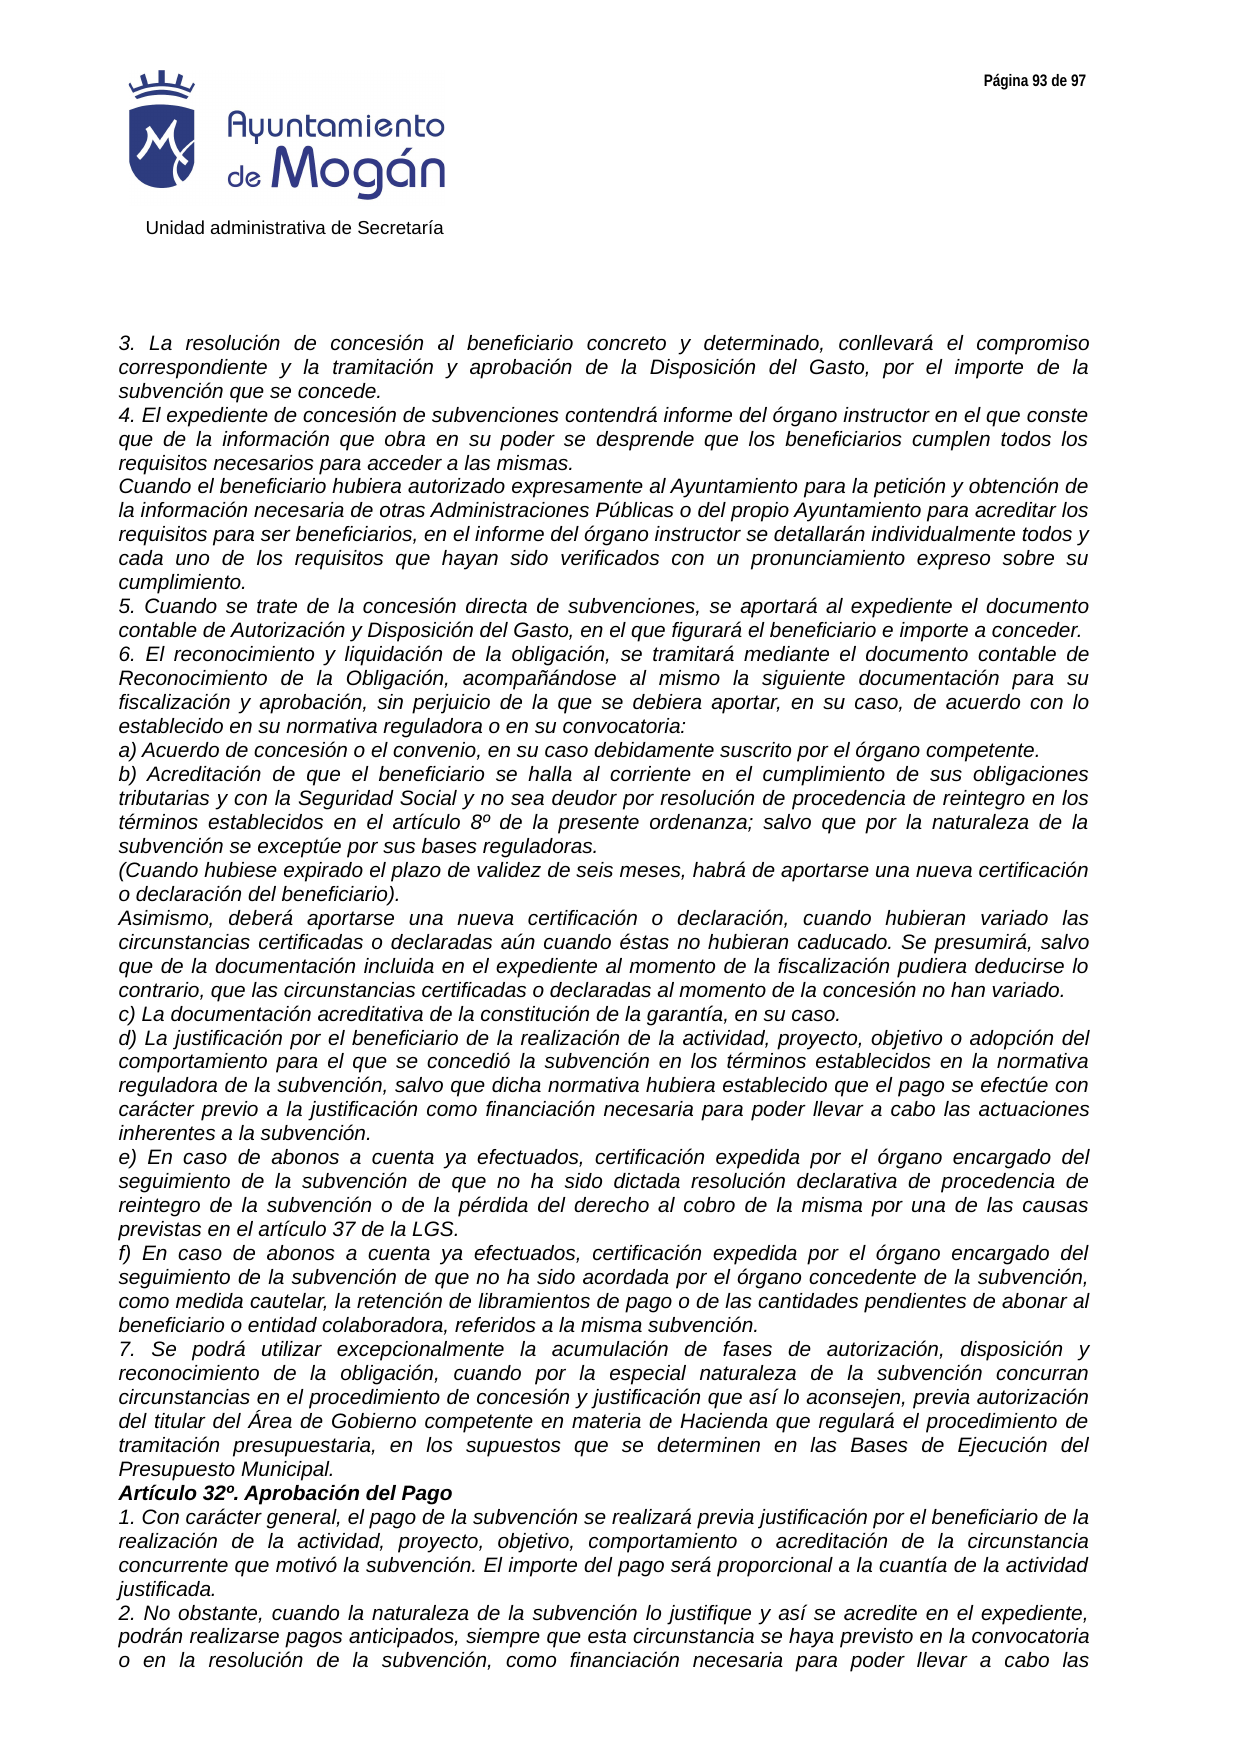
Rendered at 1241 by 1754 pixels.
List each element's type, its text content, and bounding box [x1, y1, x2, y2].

text c) La documentación acreditativa de la constitución de la garantía, en su caso. [118, 1001, 1092, 1025]
text Asimismo, deberá aportarse una nueva certificación o declaración, cuando hubieran variado las circunstancias certificadas o declaradas aún cuando éstas no hubieran caducado. Se presumirá, salvo que de la documentación incluida en el expediente al momento de la fiscalización pudiera deducirse lo contrario, que las circunstancias certificadas o declaradas al momento de la concesión no han variado. [118, 906, 1092, 1001]
text Artículo 32º. Aprobación del Pago [118, 1481, 1092, 1504]
text e) En caso de abonos a cuenta ya efectuados, certificación expedida por el órgano encargado del seguimiento de la subvención de que no ha sido dictada resolución declarativa de procedencia de reintegro de la subvención o de la pérdida del derecho al cobro de la misma por una de las causas previstas en el artículo 37 de la LGS. [118, 1145, 1092, 1241]
text a) Acuerdo de concesión o el convenio, en su caso debidamente suscrito por el órgano competente. [118, 738, 1092, 762]
text 7. Se podrá utilizar excepcionalmente la acumulación de fases de autorización, disposición y reconocimiento de la obligación, cuando por la especial naturaleza de la subvención concurran circunstancias en el procedimiento de concesión y justificación que así lo aconsejen, previa autorización del titular del Área de Gobierno competente en materia de Hacienda que regulará el procedimiento de tramitación presupuestaria, en los supuestos que se determinen en las Bases de Ejecución del Presupuesto Municipal. [118, 1337, 1092, 1481]
text 2. No obstante, cuando la naturaleza de la subvención lo justifique y así se acredite en el expediente, podrán realizarse pagos anticipados, siempre que esta circunstancia se haya previsto en la convocatoria o en la resolución de la subvención, como financiación necesaria para poder llevar a cabo las [118, 1600, 1092, 1672]
text Cuando el beneficiario hubiera autorizado expresamente al Ayuntamiento para la petición y obtención de la información necesaria de otras Administraciones Públicas o del propio Ayuntamiento para acreditar los requisitos para ser beneficiarios, en el informe del órgano instructor se detallarán individualmente todos y cada uno de los requisitos que hayan sido verificados con un pronunciamiento expreso sobre su cumplimiento. [118, 474, 1092, 594]
text f) En caso de abonos a cuenta ya efectuados, certificación expedida por el órgano encargado del seguimiento de la subvención de que no ha sido acordada por el órgano concedente de la subvención, como medida cautelar, la retención de libramientos de pago o de las cantidades pendientes de abonar al beneficiario o entidad colaboradora, referidos a la misma subvención. [118, 1241, 1092, 1337]
text 4. El expediente de concesión de subvenciones contendrá informe del órgano instructor en el que conste que de la información que obra en su poder se desprende que los beneficiarios cumplen todos los requisitos necesarios para acceder a las mismas. [118, 402, 1092, 474]
text 5. Cuando se trate de la concesión directa de subvenciones, se aportará al expediente el documento contable de Autorización y Disposición del Gasto, en el que figurará el beneficiario e importe a conceder. [118, 594, 1092, 642]
text (Cuando hubiese expirado el plazo de validez de seis meses, habrá de aportarse una nueva certificación o declaración del beneficiario). [118, 858, 1092, 906]
text 1. Con carácter general, el pago de la subvención se realizará previa justificación por el beneficiario de la realización de la actividad, proyecto, objetivo, comportamiento o acreditación de la circunstancia concurrente que motivó la subvención. El importe del pago será proporcional a la cuantía de la actividad justificada. [118, 1504, 1092, 1600]
text 6. El reconocimiento y liquidación de la obligación, se tramitará mediante el documento contable de Reconocimiento de la Obligación, acompañándose al mismo la siguiente documentación para su fiscalización y aprobación, sin perjuicio de la que se debiera aportar, en su caso, de acuerdo con lo establecido en su normativa reguladora o en su convocatoria: [118, 642, 1092, 738]
text b) Acreditación de que el beneficiario se halla al corriente en el cumplimiento de sus obligaciones tributarias y con la Seguridad Social y no sea deudor por resolución de procedencia de reintegro en los términos establecidos en el artículo 8º de la presente ordenanza; salvo que por la naturaleza de la subvención se exceptúe por sus bases reguladoras. [118, 762, 1092, 858]
text 3. La resolución de concesión al beneficiario concreto y determinado, conllevará el compromiso correspondiente y la tramitación y aprobación de la Disposición del Gasto, por el importe de la subvención que se concede. [118, 331, 1092, 402]
text d) La justificación por el beneficiario de la realización de la actividad, proyecto, objetivo o adopción del comportamiento para el que se concedió la subvención en los términos establecidos en la normativa reguladora de la subvención, salvo que dicha normativa hubiera establecido que el pago se efectúe con carácter previo a la justificación como financiación necesaria para poder llevar a cabo las actuaciones inherentes a la subvención. [118, 1025, 1092, 1145]
picture [128, 70, 445, 206]
